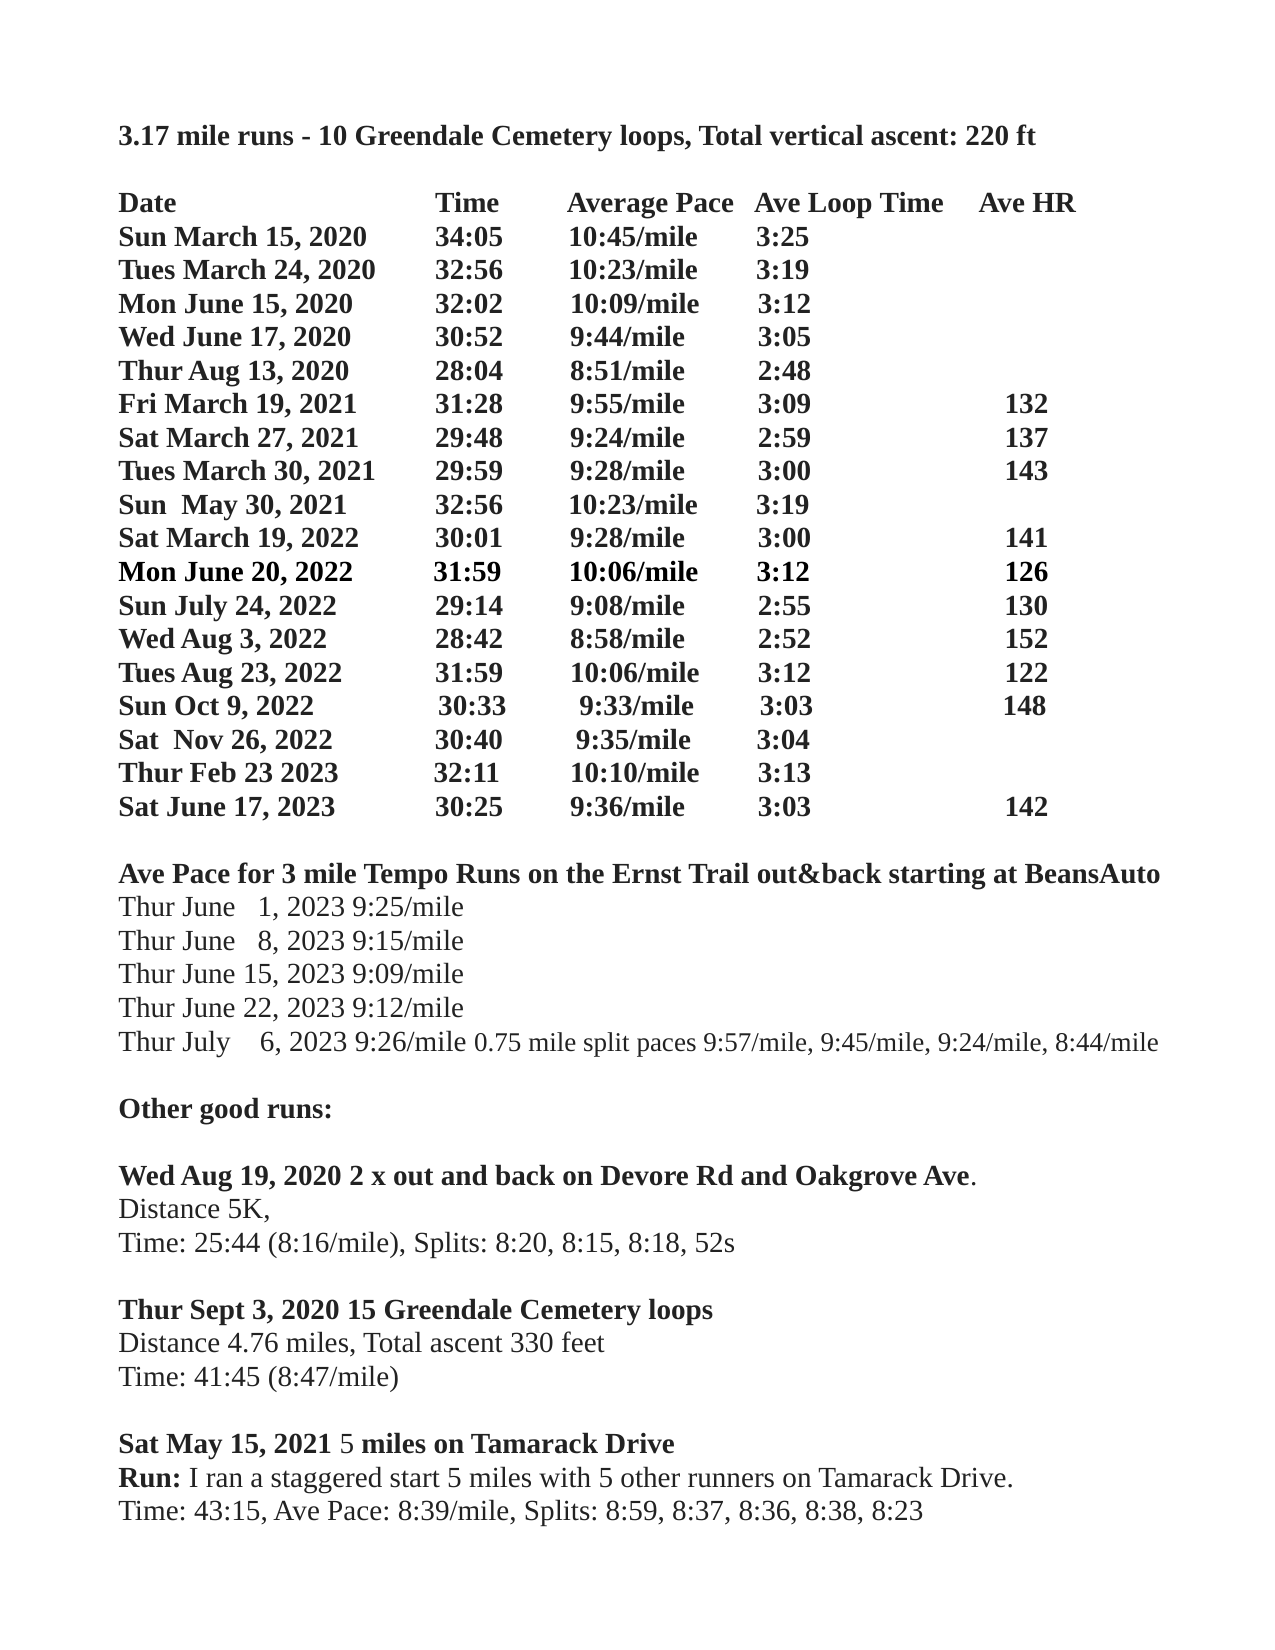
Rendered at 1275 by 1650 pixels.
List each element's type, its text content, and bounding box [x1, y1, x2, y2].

text Sun May 30, 2021 32:56 10:23/mile 3:19 [118, 487, 1161, 521]
text Thur July 6, 2023 9:26/mile 0.75 mile split paces 9:57/mile, 9:45/mile, 9:24/mile, 8:44/mile [118, 1024, 1161, 1057]
text Thur June 22, 2023 9:12/mile [118, 990, 1161, 1024]
text Ave Pace for 3 mile Tempo Runs on the Ernst Trail out&back starting at BeansAuto [118, 856, 1161, 889]
text Mon June 15, 2020 32:02 10:09/mile 3:12 [118, 286, 1161, 319]
text Sun July 24, 2022 29:14 9:08/mile 2:55 130 [118, 588, 1161, 621]
text Tues March 30, 2021 29:59 9:28/mile 3:00 143 [118, 453, 1161, 487]
text Other good runs: [118, 1091, 1161, 1124]
text Thur Aug 13, 2020 28:04 8:51/mile 2:48 [118, 353, 1161, 386]
text Tues Aug 23, 2022 31:59 10:06/mile 3:12 122 [118, 655, 1161, 688]
text Fri March 19, 2021 31:28 9:55/mile 3:09 132 [118, 386, 1161, 420]
text Wed Aug 19, 2020 2 x out and back on Devore Rd and Oakgrove Ave. [118, 1158, 1161, 1191]
text Time: 43:15, Ave Pace: 8:39/mile, Splits: 8:59, 8:37, 8:36, 8:38, 8:23 [118, 1493, 1161, 1527]
text Distance 4.76 miles, Total ascent 330 feet [118, 1326, 1161, 1359]
text Wed Aug 3, 2022 28:42 8:58/mile 2:52 152 [118, 621, 1161, 655]
text Thur Sept 3, 2020 15 Greendale Cemetery loops [118, 1292, 1161, 1326]
text Distance 5K, [118, 1191, 1161, 1225]
text Sun Oct 9, 2022 30:33 9:33/mile 3:03 148 [118, 688, 1161, 722]
text Time: 41:45 (8:47/mile) [118, 1359, 1161, 1393]
text Sat March 19, 2022 30:01 9:28/mile 3:00 141 [118, 521, 1161, 554]
text Date Time Average Pace Ave Loop Time Ave HR [118, 185, 1161, 219]
text Wed June 17, 2020 30:52 9:44/mile 3:05 [118, 319, 1161, 353]
text Mon June 20, 2022 31:59 10:06/mile 3:12 126 [118, 554, 1157, 588]
text Sun March 15, 2020 34:05 10:45/mile 3:25 [118, 219, 1161, 252]
text Time: 25:44 (8:16/mile), Splits: 8:20, 8:15, 8:18, 52s [118, 1225, 1161, 1258]
text Sat March 27, 2021 29:48 9:24/mile 2:59 137 [118, 420, 1161, 453]
text Thur June 8, 2023 9:15/mile [118, 923, 1161, 957]
text Sat June 17, 2023 30:25 9:36/mile 3:03 142 [118, 789, 1161, 822]
text Tues March 24, 2020 32:56 10:23/mile 3:19 [118, 252, 1161, 286]
text Thur Feb 23 2023 32:11 10:10/mile 3:13 [118, 755, 1161, 789]
text Thur June 15, 2023 9:09/mile [118, 957, 1161, 990]
list 3.17 mile runs - 10 Greendale Cemetery loops, Total vertical ascent: 220 ft [118, 118, 1161, 152]
text Run: I ran a staggered start 5 miles with 5 other runners on Tamarack Drive. [118, 1460, 1161, 1493]
text Sat May 15, 2021 5 miles on Tamarack Drive [118, 1426, 1161, 1460]
text Sat Nov 26, 2022 30:40 9:35/mile 3:04 [118, 722, 1161, 755]
text Thur June 1, 2023 9:25/mile [118, 889, 1161, 923]
